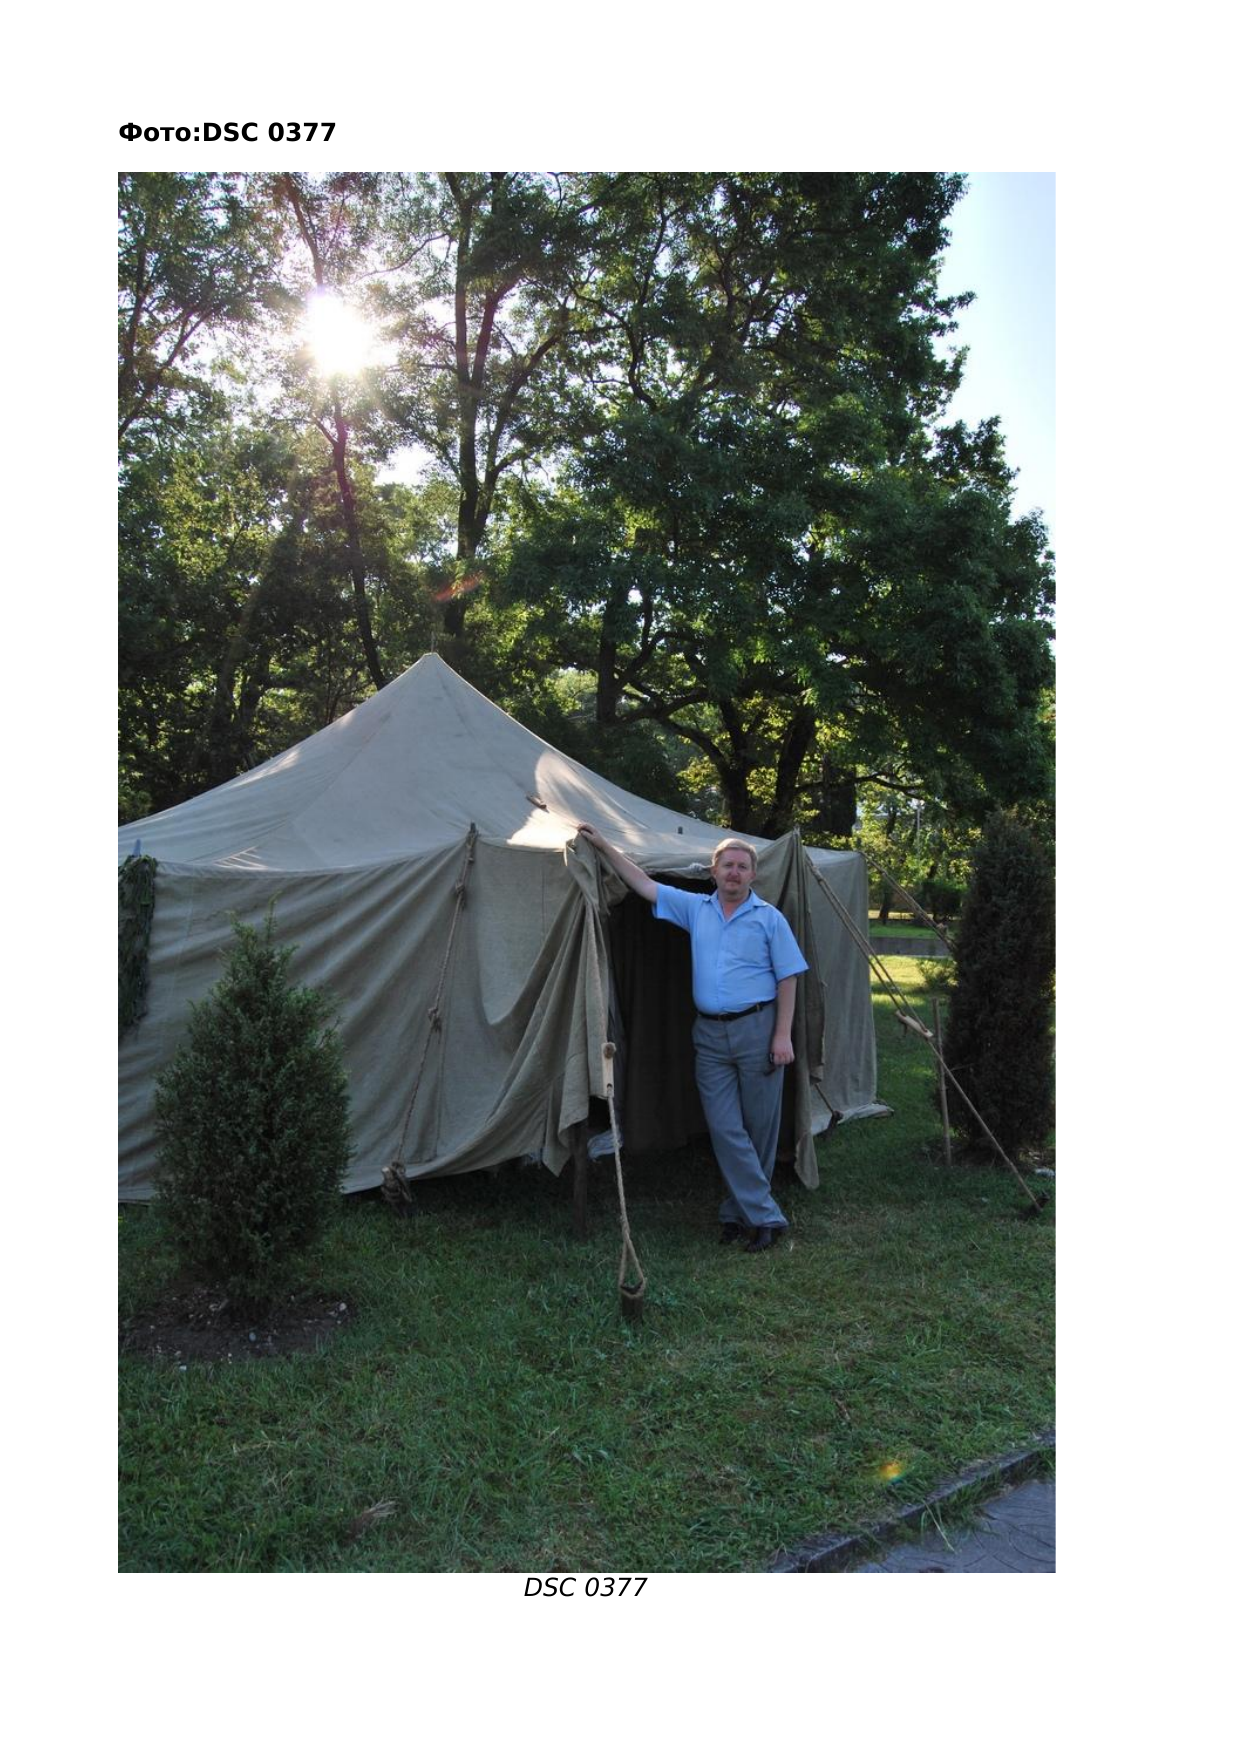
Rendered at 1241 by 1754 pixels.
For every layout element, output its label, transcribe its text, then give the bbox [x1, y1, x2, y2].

text DSC 0377 [118, 1573, 1056, 1602]
subtitle Фото:DSC 0377 [118, 118, 1122, 147]
picture [118, 172, 1056, 1573]
